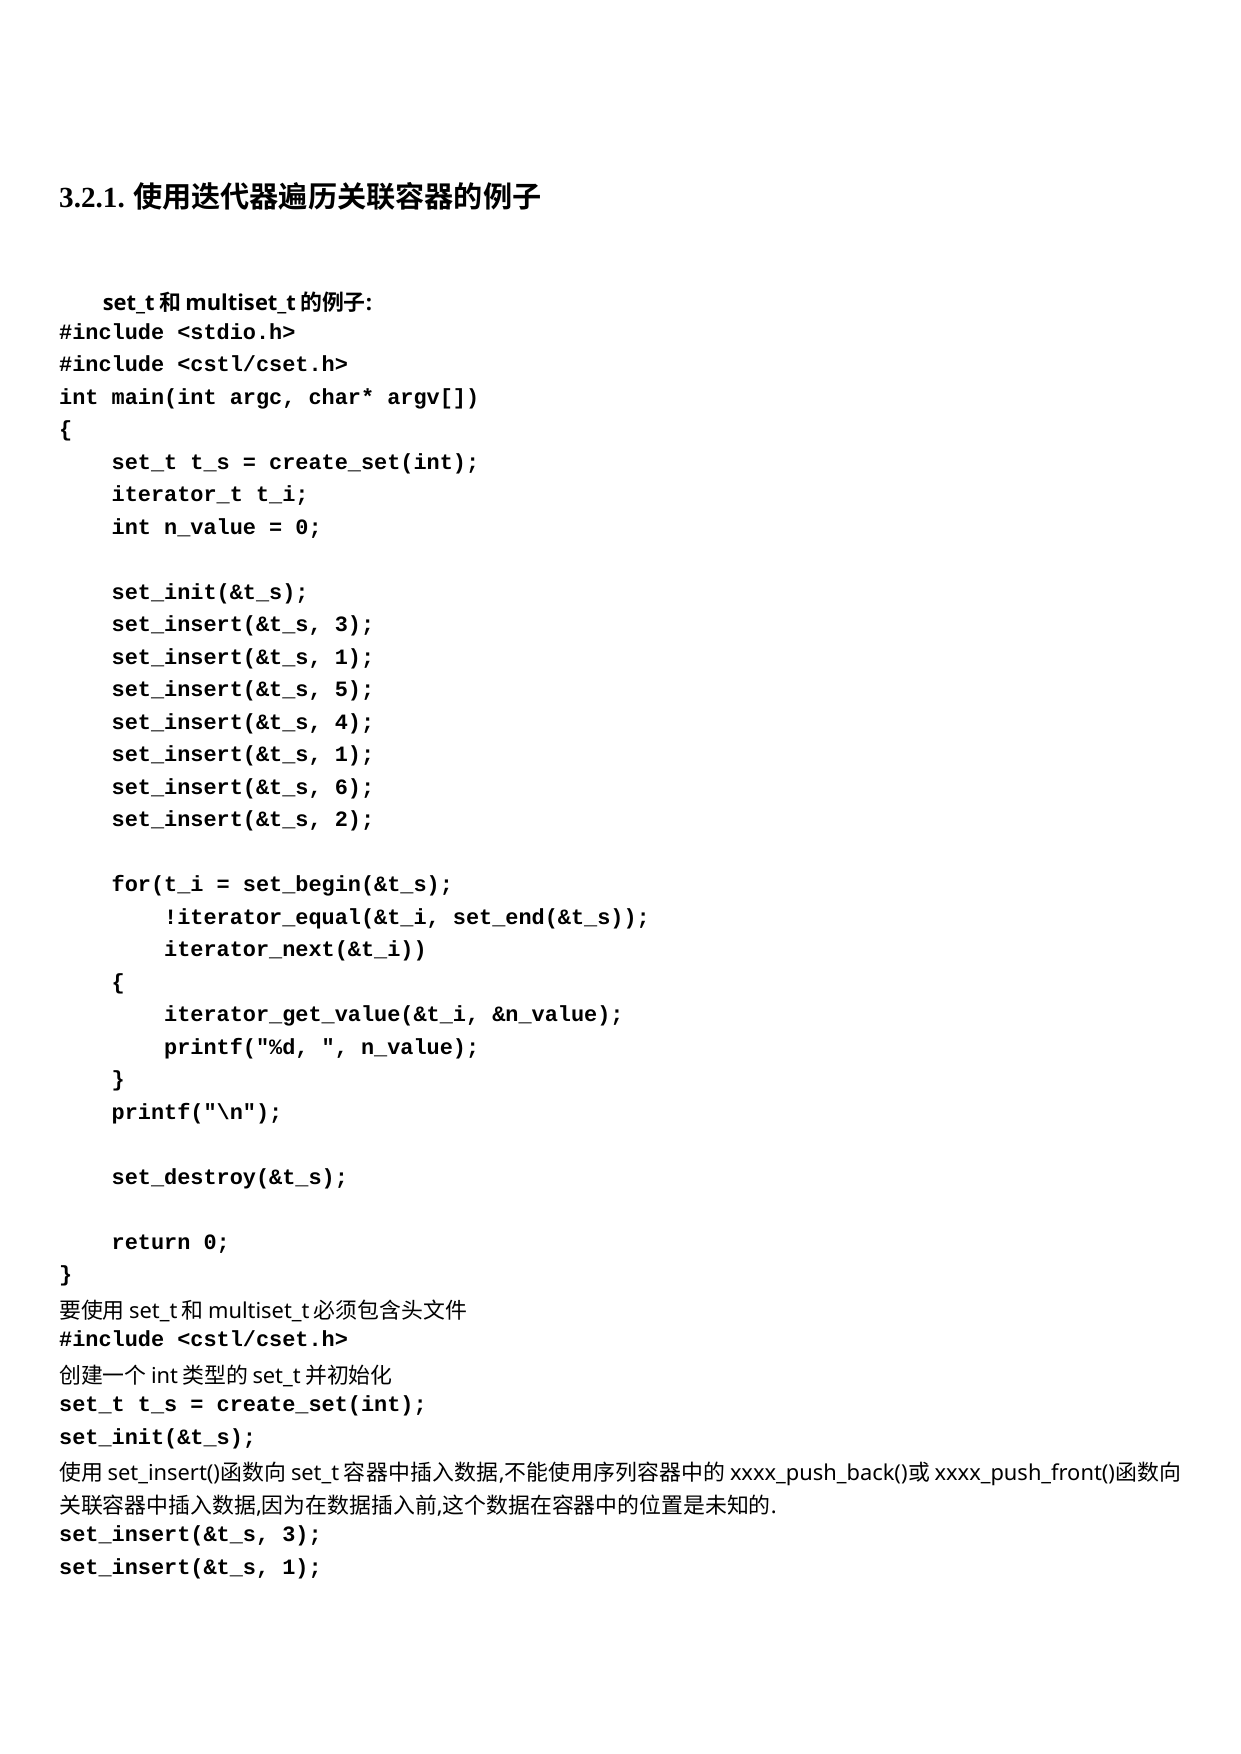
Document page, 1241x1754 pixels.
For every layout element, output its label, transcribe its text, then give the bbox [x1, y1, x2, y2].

text #include <cstl/cset.h> [59, 1325, 1181, 1357]
text return 0; [59, 1227, 1181, 1260]
text set_t t_s = create_set(int); [59, 1390, 1181, 1422]
text { [59, 967, 1181, 1000]
text #include <cstl/cset.h> [59, 350, 1181, 382]
subtitle 使用迭代器遍历关联容器的例子 [59, 162, 1181, 227]
text iterator_next(&t_i)) [59, 935, 1181, 967]
text for(t_i = set_begin(&t_s); [59, 870, 1181, 902]
text set_insert(&t_s, 1); [59, 740, 1181, 772]
text { [59, 415, 1181, 447]
text printf("\n"); [59, 1097, 1181, 1130]
text int main(int argc, char* argv[]) [59, 382, 1181, 415]
text set_t t_s = create_set(int); [59, 447, 1181, 480]
text int n_value = 0; [59, 512, 1181, 545]
text set_insert(&t_s, 4); [59, 707, 1181, 740]
text 使用set_insert()函数向set_t容器中插入数据,不能使用序列容器中的xxxx_push_back()或xxxx_push_front()函数向关联容器中插入数据,因为在数据插入前,这个数据在容器中的位置是未知的. [59, 1455, 1181, 1520]
text #include <stdio.h> [59, 317, 1181, 350]
text set_init(&t_s); [59, 1422, 1181, 1455]
text !iterator_equal(&t_i, set_end(&t_s)); [59, 902, 1181, 935]
text } [59, 1260, 1181, 1292]
text iterator_t t_i; [59, 480, 1181, 512]
text set_insert(&t_s, 5); [59, 675, 1181, 707]
text } [59, 1065, 1181, 1097]
text 要使用set_t和multiset_t必须包含头文件 [59, 1292, 1181, 1325]
text set_insert(&t_s, 2); [59, 805, 1181, 837]
text set_init(&t_s); [59, 577, 1181, 610]
text 创建一个int类型的set_t并初始化 [59, 1357, 1181, 1390]
text printf("%d, ", n_value); [59, 1032, 1181, 1065]
text set_insert(&t_s, 3); [59, 1520, 1181, 1552]
text set_insert(&t_s, 6); [59, 772, 1181, 805]
text set_destroy(&t_s); [59, 1162, 1181, 1195]
text iterator_get_value(&t_i, &n_value); [59, 1000, 1181, 1032]
text set_t和multiset_t的例子: [59, 285, 1181, 317]
text set_insert(&t_s, 1); [59, 642, 1181, 675]
text set_insert(&t_s, 3); [59, 610, 1181, 642]
text set_insert(&t_s, 1); [59, 1552, 1181, 1585]
